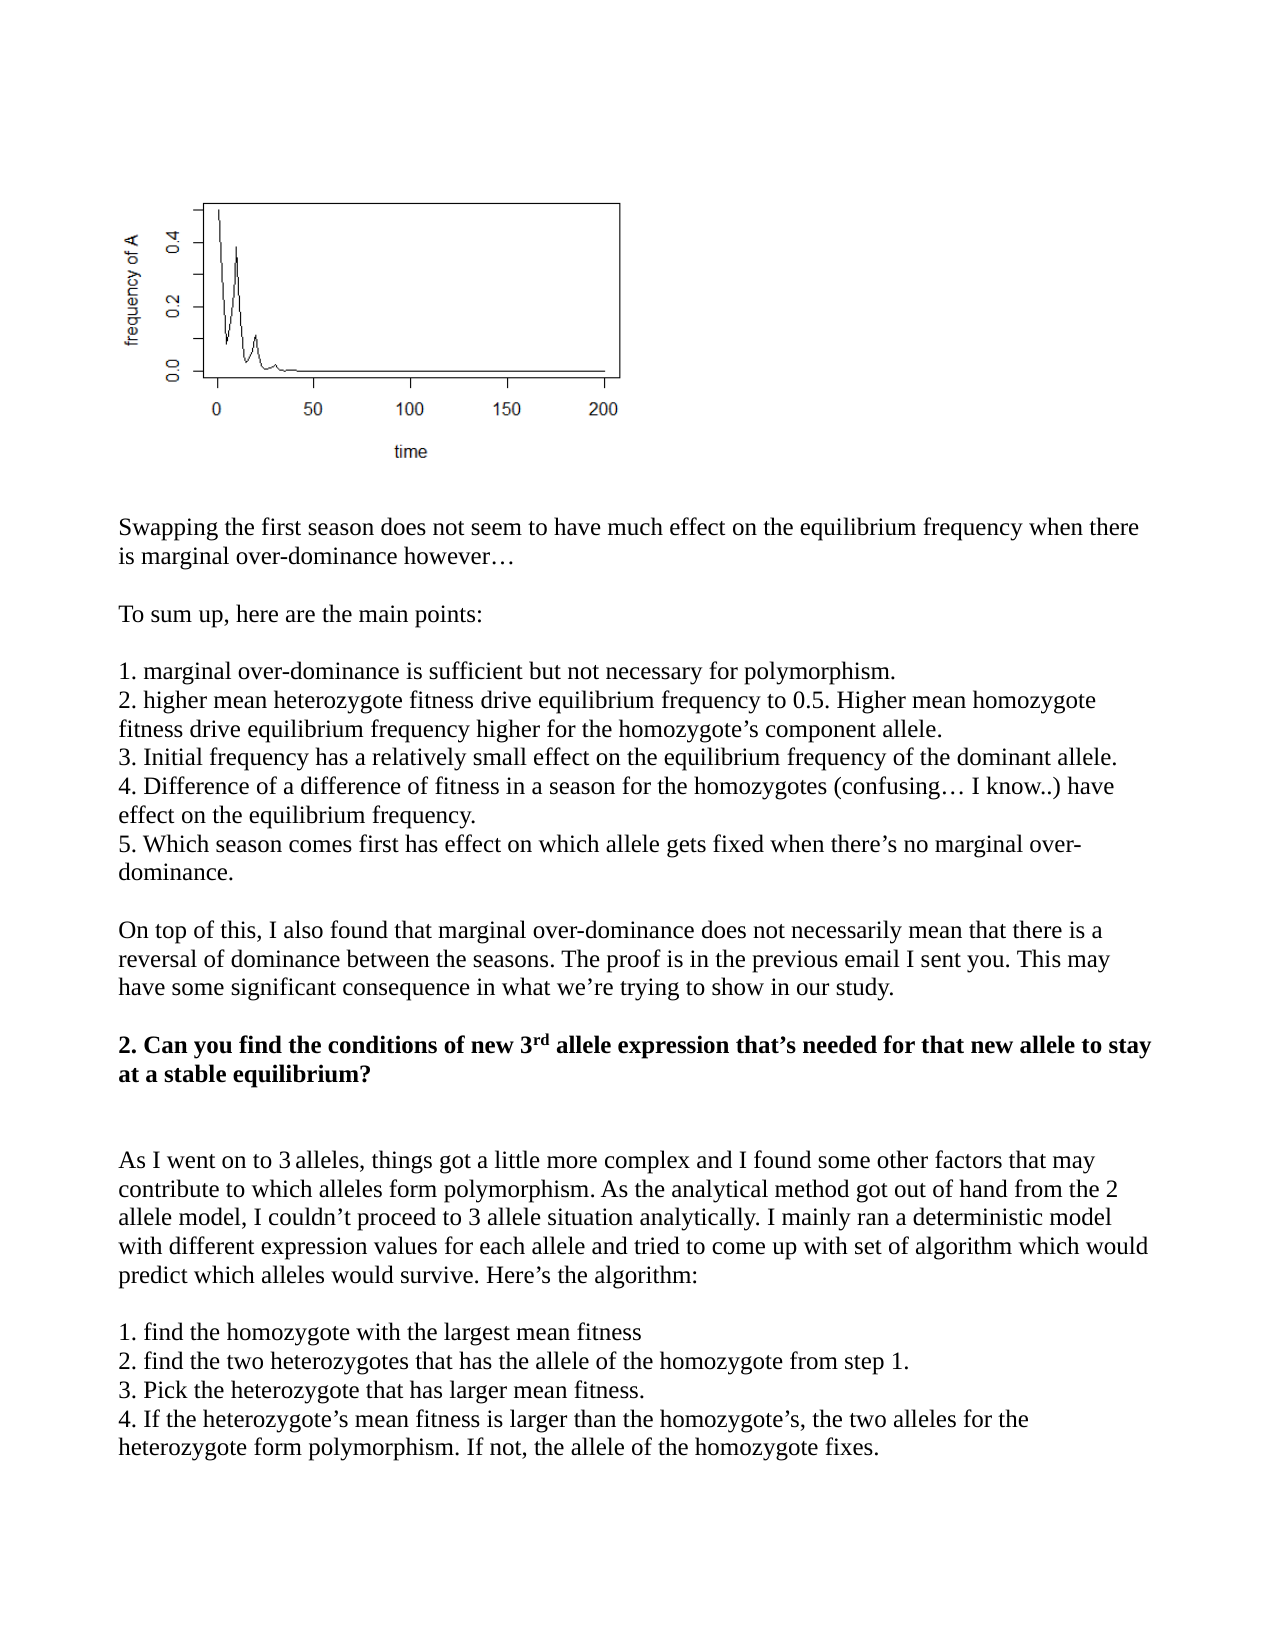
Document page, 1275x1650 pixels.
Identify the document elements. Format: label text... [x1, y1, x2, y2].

text 4. Difference of a difference of fitness in a season for the homozygotes (confusing… I know..) have effect on the equilibrium frequency. [118, 771, 1157, 829]
text As I went on to 3 alleles, things got a little more complex and I found some other factors that may contribute to which alleles form polymorphism. As the analytical method got out of hand from the 2 allele model, I couldn’t proceed to 3 allele situation analytically. I mainly ran a deterministic model with different expression values for each allele and tried to come up with set of algorithm which would predict which alleles would survive. Here’s the algorithm: [118, 1145, 1157, 1289]
text 2. higher mean heterozygote fitness drive equilibrium frequency to 0.5. Higher mean homozygote fitness drive equilibrium frequency higher for the homozygote’s component allele. [118, 685, 1157, 742]
text 1. find the homozygote with the largest mean fitness [118, 1317, 1157, 1346]
text 5. Which season comes first has effect on which allele gets fixed when there’s no marginal over-dominance. [118, 829, 1157, 886]
text 1. marginal over-dominance is sufficient but not necessary for polymorphism. [118, 656, 1157, 685]
text 2. Can you find the conditions of new 3rd allele expression that’s needed for that new allele to stay at a stable equilibrium? [118, 1030, 1157, 1087]
text On top of this, I also found that marginal over-dominance does not necessarily mean that there is a reversal of dominance between the seasons. The proof is in the previous email I sent you. This may have some significant consequence in what we’re trying to show in our study. [118, 915, 1157, 1001]
text To sum up, here are the main points: [118, 599, 1157, 627]
text 3. Pick the heterozygote that has larger mean fitness. [118, 1375, 1157, 1404]
text Swapping the first season does not seem to have much effect on the equilibrium frequency when there is marginal over-dominance however… [118, 512, 1157, 570]
text 2. find the two heterozygotes that has the allele of the homozygote from step 1. [118, 1346, 1157, 1375]
text 4. If the heterozygote’s mean fitness is larger than the homozygote’s, the two alleles for the heterozygote form polymorphism. If not, the allele of the homozygote fixes. [118, 1404, 1157, 1461]
text 3. Initial frequency has a relatively small effect on the equilibrium frequency of the dominant allele. [118, 742, 1157, 771]
